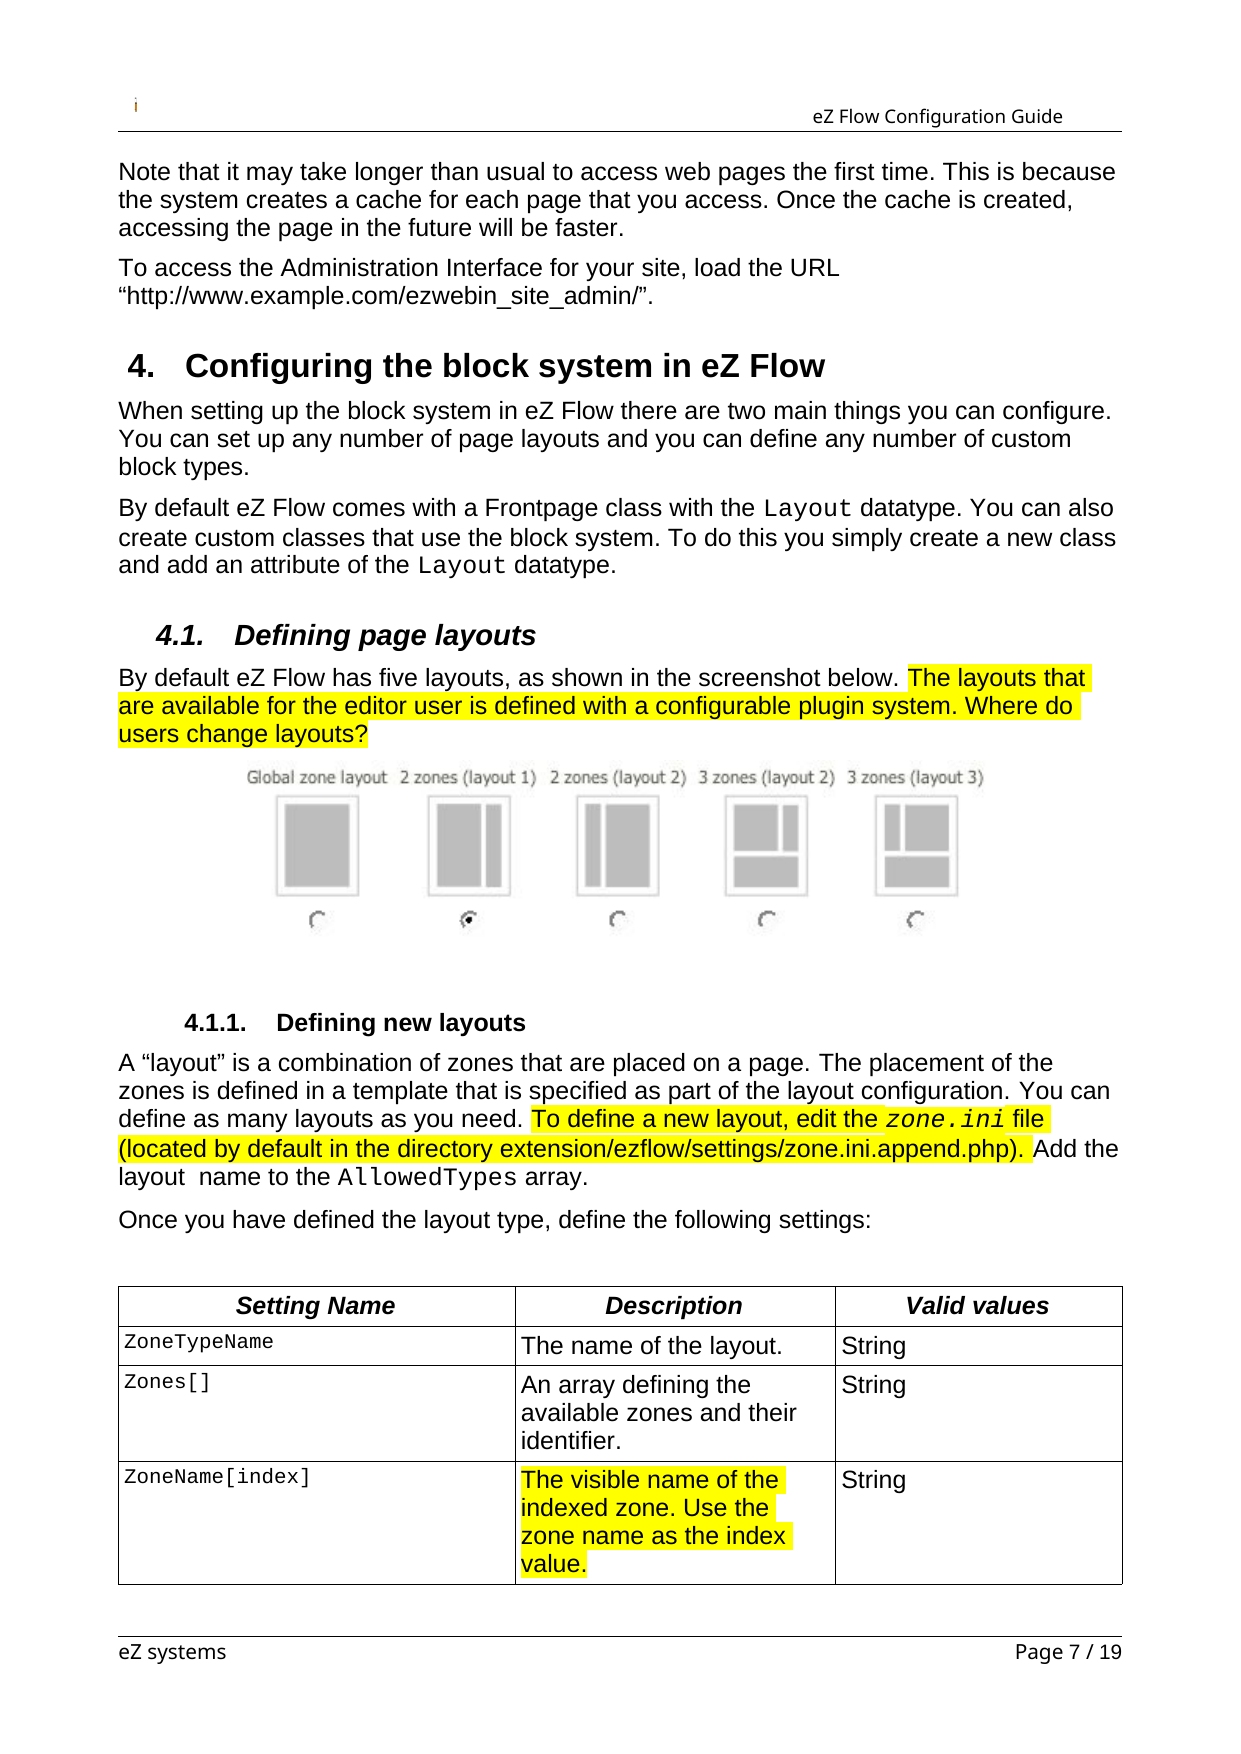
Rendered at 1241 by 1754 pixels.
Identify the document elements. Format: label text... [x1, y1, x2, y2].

text To access the Administration Interface for your site, load the URL “http://www.example.com/ezwebin_site_admin/”. [118, 254, 1122, 310]
text By default eZ Flow comes with a Frontpage class with the Layout datatype. You can also create custom classes that use the block system. To do this you simply create a new class and add an attribute of the Layout datatype. [118, 493, 1122, 581]
table_cell Zones[] [119, 1366, 515, 1461]
table_cell ZoneName[index] [119, 1462, 515, 1584]
table_cell An array defining the available zones and their identifier. [516, 1366, 835, 1461]
table_cell The name of the layout. [516, 1327, 835, 1365]
table_header Description [516, 1287, 835, 1326]
table_cell String [836, 1366, 1122, 1461]
picture [247, 760, 993, 944]
table_cell The visible name of the indexed zone. Use the zone name as the index value. [516, 1462, 835, 1584]
text A “layout” is a combination of zones that are placed on a page. The placement of the zones is defined in a template that is specified as part of the layout configuration. You can define as many layouts as you need. To define a new layout, edit the zone.ini file (located by default in the directory extension/ezflow/settings/zone.ini.append.php). Add the layout name to the AllowedTypes array. [118, 1049, 1122, 1193]
text Once you have defined the layout type, define the following settings: [118, 1205, 1122, 1233]
table_cell String [836, 1327, 1122, 1365]
text When setting up the block system in eZ Flow there are two main things you can configure. You can set up any number of page layouts and you can define any number of custom block types. [118, 397, 1122, 481]
table_cell String [836, 1462, 1122, 1584]
subtitle Defining page layouts [148, 619, 1122, 652]
text Note that it may take longer than usual to access web pages the first time. This is because the system creates a cache for each page that you access. Once the cache is created, accessing the page in the future will be faster. [118, 158, 1122, 241]
text By default eZ Flow has five layouts, as shown in the screenshot below. The layouts that are available for the editor user is defined with a configurable plugin system. Where do users change layouts? [118, 664, 1122, 748]
subtitle Defining new layouts [177, 1008, 1122, 1036]
table_cell ZoneTypeName [119, 1327, 515, 1365]
subtitle Configuring the block system in eZ Flow [118, 347, 1122, 384]
table_header Setting Name [119, 1287, 515, 1326]
table_header Valid values [836, 1287, 1122, 1326]
